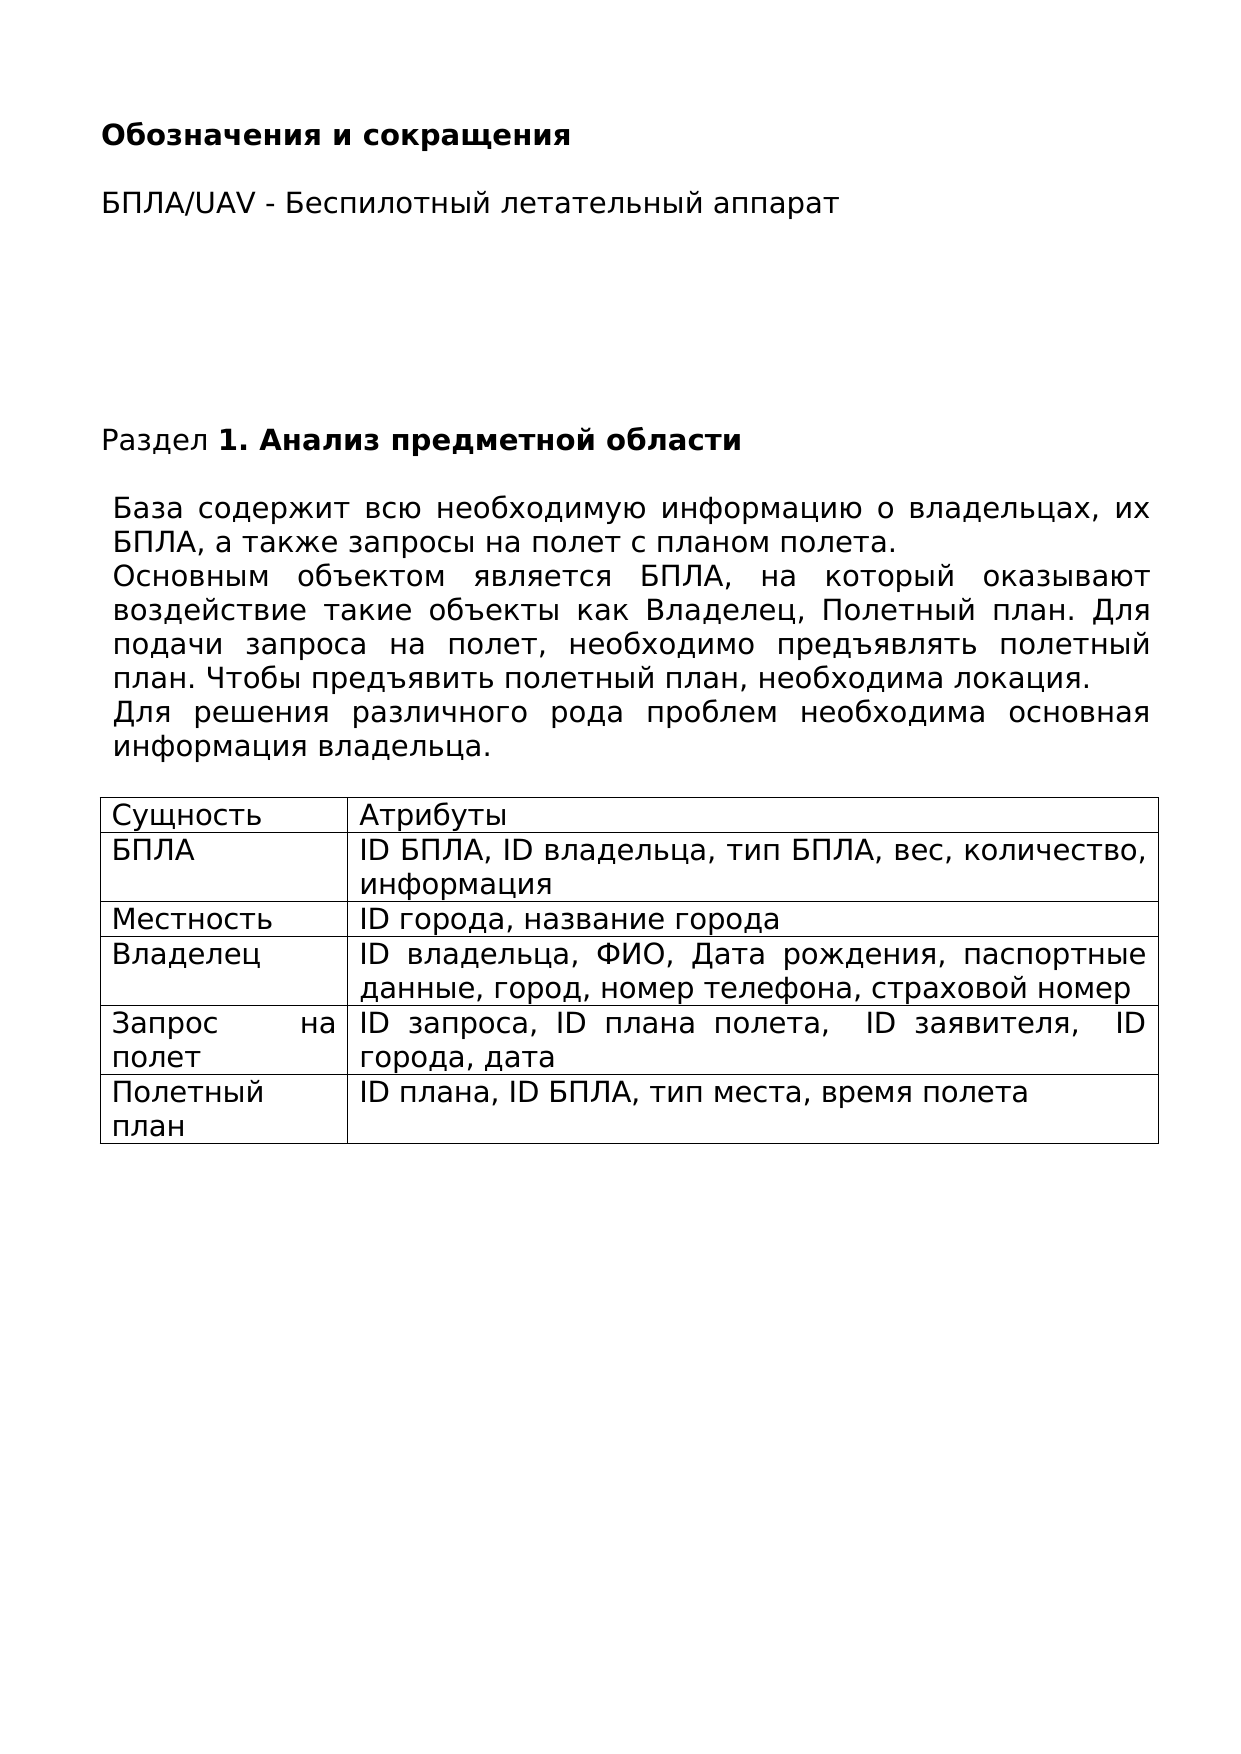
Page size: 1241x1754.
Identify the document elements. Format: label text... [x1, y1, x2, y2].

table_header Атрибуты [348, 798, 1158, 832]
table_header Сущность [101, 798, 347, 832]
table_cell ID города, название города [348, 902, 1158, 936]
text Основным объектом является БПЛА, на который оказывают воздействие такие объекты как Владелец, Полетный план. Для подачи запроса на полет, необходимо предъявлять полетный план. Чтобы предъявить полетный план, необходима локация. [112, 559, 1152, 695]
table_cell ID владельца, ФИО, Дата рождения, паспортные данные, город, номер телефона, страховой номер [348, 937, 1158, 1005]
list БПЛА/UAV - Беспилотный летательный аппарат [101, 186, 1152, 220]
table_cell Местность [101, 902, 347, 936]
text Для решения различного рода проблем необходима основная информация владельца. [112, 695, 1152, 763]
table_cell ID БПЛА, ID владельца, тип БПЛА, вес, количество, информация [348, 833, 1158, 901]
list Обозначения и сокращения [101, 118, 1152, 152]
table_cell ID плана, ID БПЛА, тип места, время полета [348, 1075, 1158, 1143]
text Раздел 1. Анализ предметной области [101, 424, 1152, 458]
text База содержит всю необходимую информацию о владельцах, их БПЛА, а также запросы на полет с планом полета. [112, 492, 1152, 559]
table_cell Запрос на полет [101, 1006, 347, 1074]
table_cell Владелец [101, 937, 347, 1005]
table_cell ID запроса, ID плана полета, ID заявителя, ID города, дата [348, 1006, 1158, 1074]
table_cell Полетный план [101, 1075, 347, 1143]
table_cell БПЛА [101, 833, 347, 901]
